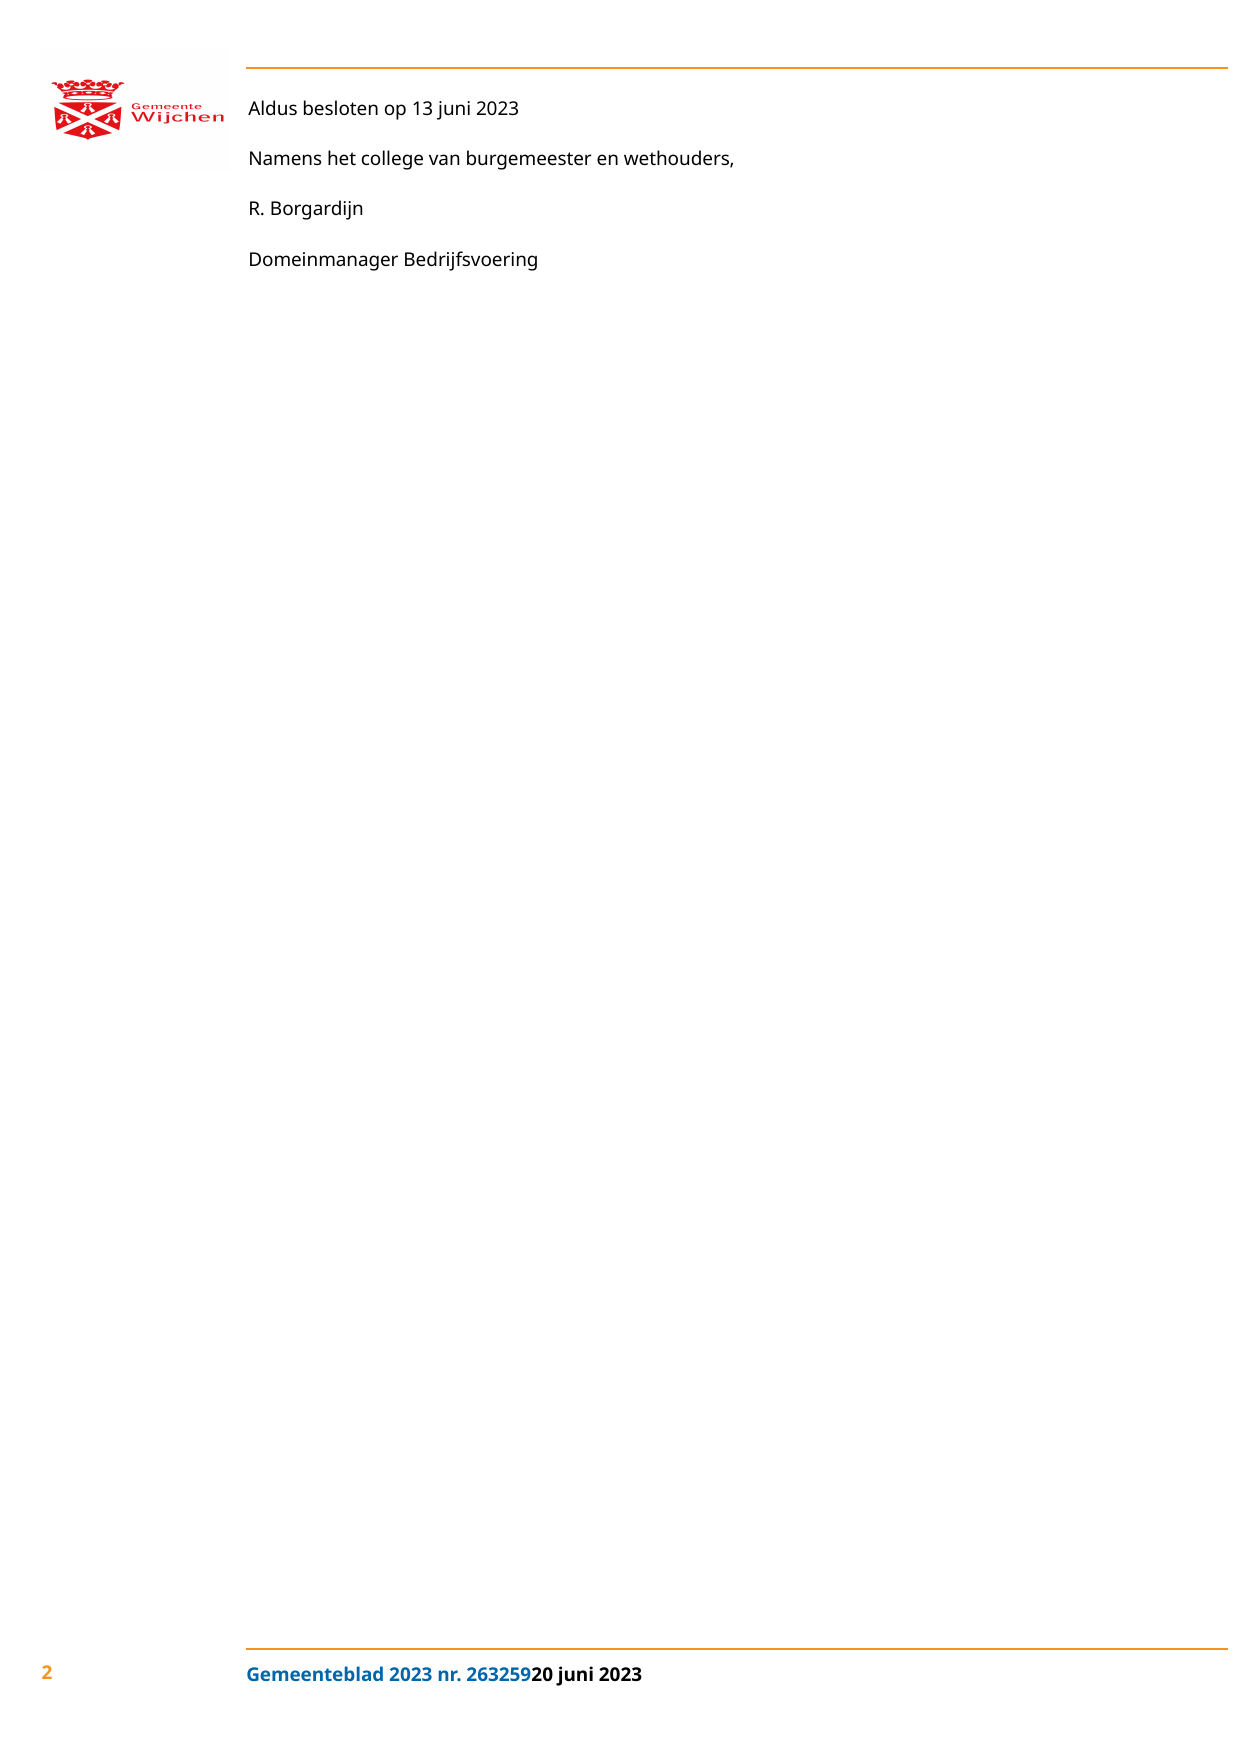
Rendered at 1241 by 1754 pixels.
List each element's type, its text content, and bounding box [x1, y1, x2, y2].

text R. Borgardijn [248, 196, 1152, 221]
text Namens het college van burgemeester en wethouders, [248, 145, 1152, 171]
text Aldus besloten op 13 juni 2023 [248, 95, 1152, 121]
text Domeinmanager Bedrijfsvoering [248, 246, 1152, 272]
picture [41, 47, 231, 172]
